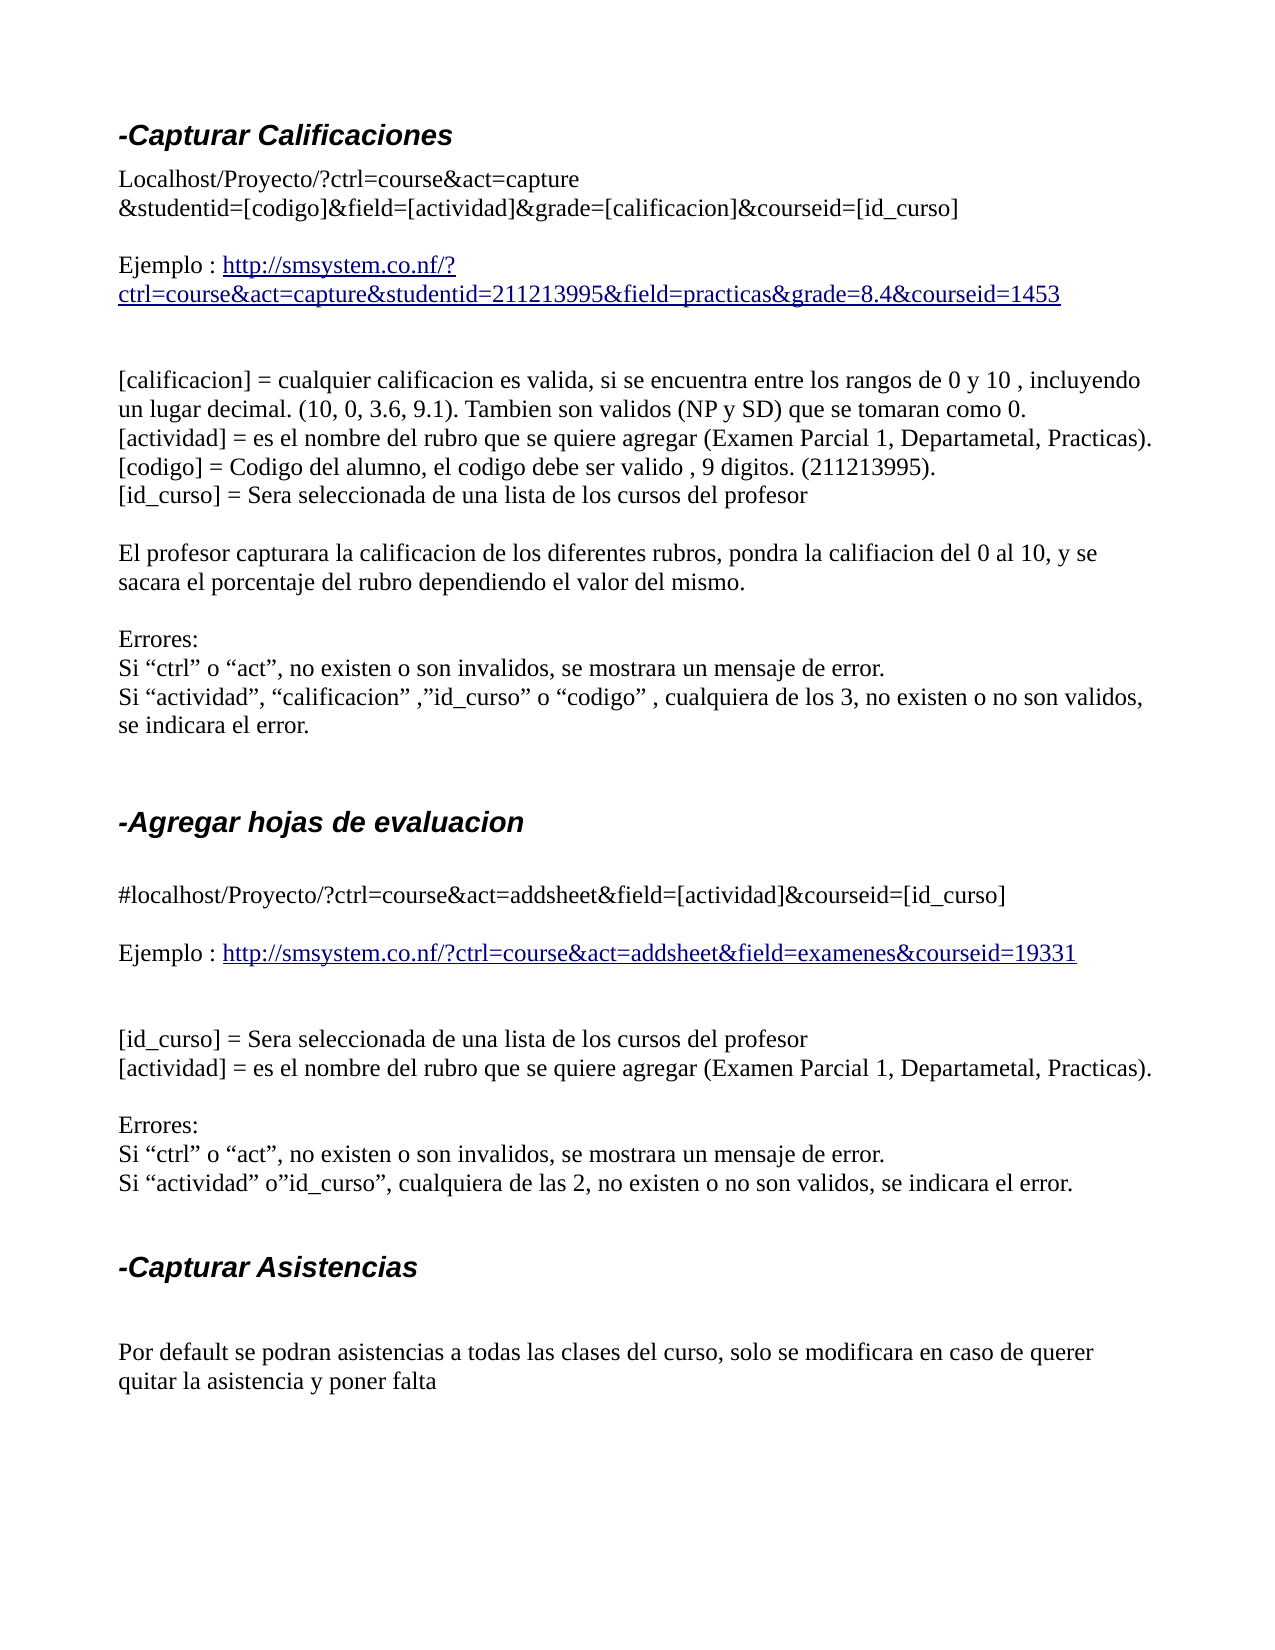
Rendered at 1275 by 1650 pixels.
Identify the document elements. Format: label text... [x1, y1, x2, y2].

text #localhost/Proyecto/?ctrl=course&act=addsheet&field=[actividad]&courseid=[id_curso] [118, 880, 1157, 909]
text Ejemplo : http://smsystem.co.nf/?ctrl=course&act=addsheet&field=examenes&courseid=19331 [118, 938, 1157, 966]
subtitle -Agregar hojas de evaluacion [118, 805, 1157, 839]
text Si “actividad”, “calificacion” ,”id_curso” o “codigo” , cualquiera de los 3, no existen o no son validos, se indicara el error. [118, 682, 1157, 739]
text [codigo] = Codigo del alumno, el codigo debe ser valido , 9 digitos. (211213995). [118, 452, 1157, 480]
subtitle -Capturar Calificaciones [118, 118, 1157, 152]
text Si “ctrl” o “act”, no existen o son invalidos, se mostrara un mensaje de error. [118, 653, 1157, 682]
text [calificacion] = cualquier calificacion es valida, si se encuentra entre los rangos de 0 y 10 , incluyendo un lugar decimal. (10, 0, 3.6, 9.1). Tambien son validos (NP y SD) que se tomaran como 0. [118, 365, 1157, 423]
text [id_curso] = Sera seleccionada de una lista de los cursos del profesor [118, 480, 1157, 509]
text &studentid=[codigo]&field=[actividad]&grade=[calificacion]&courseid=[id_curso] [118, 193, 1157, 222]
text El profesor capturara la calificacion de los diferentes rubros, pondra la califiacion del 0 al 10, y se sacara el porcentaje del rubro dependiendo el valor del mismo. [118, 538, 1157, 595]
text Por default se podran asistencias a todas las clases del curso, solo se modificara en caso de querer quitar la asistencia y poner falta [118, 1337, 1157, 1395]
subtitle -Capturar Asistencias [118, 1250, 1157, 1284]
text [actividad] = es el nombre del rubro que se quiere agregar (Examen Parcial 1, Departametal, Practicas). [118, 1053, 1157, 1081]
text Ejemplo : http://smsystem.co.nf/?ctrl=course&act=capture&studentid=211213995&field=practicas&grade=8.4&courseid=1453 [118, 250, 1157, 308]
text Si “actividad” o”id_curso”, cualquiera de las 2, no existen o no son validos, se indicara el error. [118, 1168, 1157, 1196]
text Si “ctrl” o “act”, no existen o son invalidos, se mostrara un mensaje de error. [118, 1139, 1157, 1168]
text [actividad] = es el nombre del rubro que se quiere agregar (Examen Parcial 1, Departametal, Practicas). [118, 423, 1157, 452]
text Errores: [118, 1110, 1157, 1139]
text Localhost/Proyecto/?ctrl=course&act=capture [118, 164, 1157, 193]
text Errores: [118, 624, 1157, 653]
text [id_curso] = Sera seleccionada de una lista de los cursos del profesor [118, 1024, 1157, 1053]
